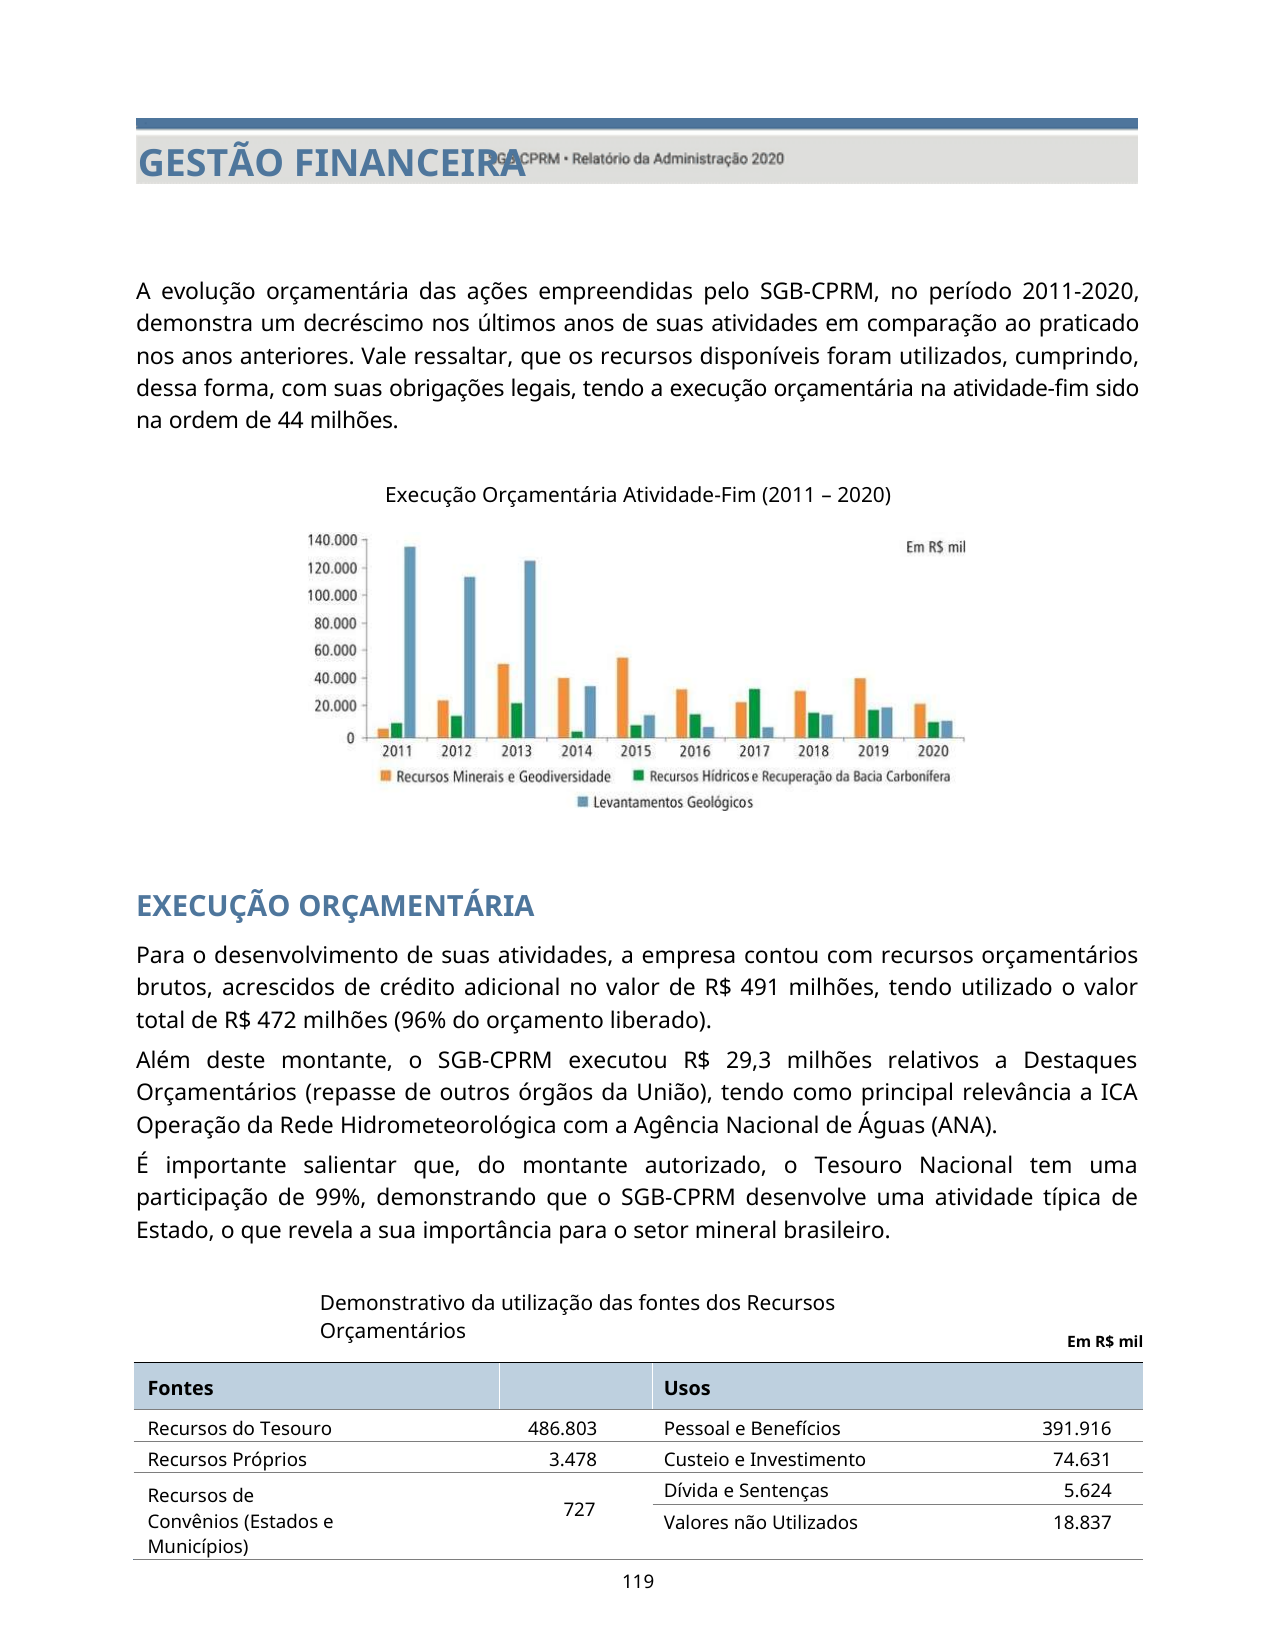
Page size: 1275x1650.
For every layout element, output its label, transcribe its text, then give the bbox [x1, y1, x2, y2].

subtitle EXECUÇÃO ORÇAMENTÁRIA [136, 886, 1202, 925]
table_cell 391.916 [1016, 1410, 1143, 1441]
table_cell Recursos de Convênios (Estados e Municípios) [134, 1473, 499, 1559]
text É importante salientar que, do montante autorizado, o Tesouro Nacional tem uma participação de 99%, demonstrando que o SGB-CPRM desenvolve uma atividade típica de Estado, o que revela a sua importância para o setor mineral brasileiro. [136, 1149, 1139, 1245]
table_cell 727 [500, 1473, 652, 1559]
table_cell 5.624 [1016, 1473, 1143, 1503]
text Além deste montante, o SGB-CPRM executou R$ 29,3 milhões relativos a Destaques Orçamentários (repasse de outros órgãos da União), tendo como principal relevância a ICA Operação da Rede Hidrometeorológica com a Agência Nacional de Águas (ANA). [136, 1044, 1139, 1140]
table_header [500, 1363, 652, 1409]
table_header Usos [653, 1363, 1016, 1409]
text Para o desenvolvimento de suas atividades, a empresa contou com recursos orçamentários brutos, acrescidos de crédito adicional no valor de R$ 491 milhões, tendo utilizado o valor total de R$ 472 milhões (96% do orçamento liberado). [136, 939, 1139, 1035]
text Em R$ mil [1067, 1331, 1202, 1352]
table_cell Pessoal e Benefícios [653, 1410, 1016, 1441]
table_cell Recursos do Tesouro [134, 1410, 499, 1441]
table_cell 18.837 [1016, 1505, 1143, 1559]
table_header [1016, 1363, 1143, 1409]
table_cell Recursos Próprios [134, 1442, 499, 1472]
table_cell 3.478 [500, 1442, 652, 1472]
text A evolução orçamentária das ações empreendidas pelo SGB-CPRM, no período 2011-2020, demonstra um decréscimo nos últimos anos de suas atividades em comparação ao praticado nos anos anteriores. Vale ressaltar, que os recursos disponíveis foram utilizados, cumprindo, dessa forma, com suas obrigações legais, tendo a execução orçamentária na atividade-fim sido na ordem de 44 milhões. [136, 275, 1140, 435]
table_cell Custeio e Investimento [653, 1442, 1016, 1472]
text Demonstrativo da utilização das fontes dos Recursos Orçamentários [319, 1288, 956, 1345]
table_cell Dívida e Sentenças [653, 1473, 1016, 1503]
table_cell Valores não Utilizados [653, 1505, 1016, 1559]
table_cell 486.803 [500, 1410, 652, 1441]
table_cell 74.631 [1016, 1442, 1143, 1472]
text Execução Orçamentária Atividade-Fim (2011 – 2020) [251, 480, 1024, 508]
table_header Fontes [134, 1363, 499, 1409]
